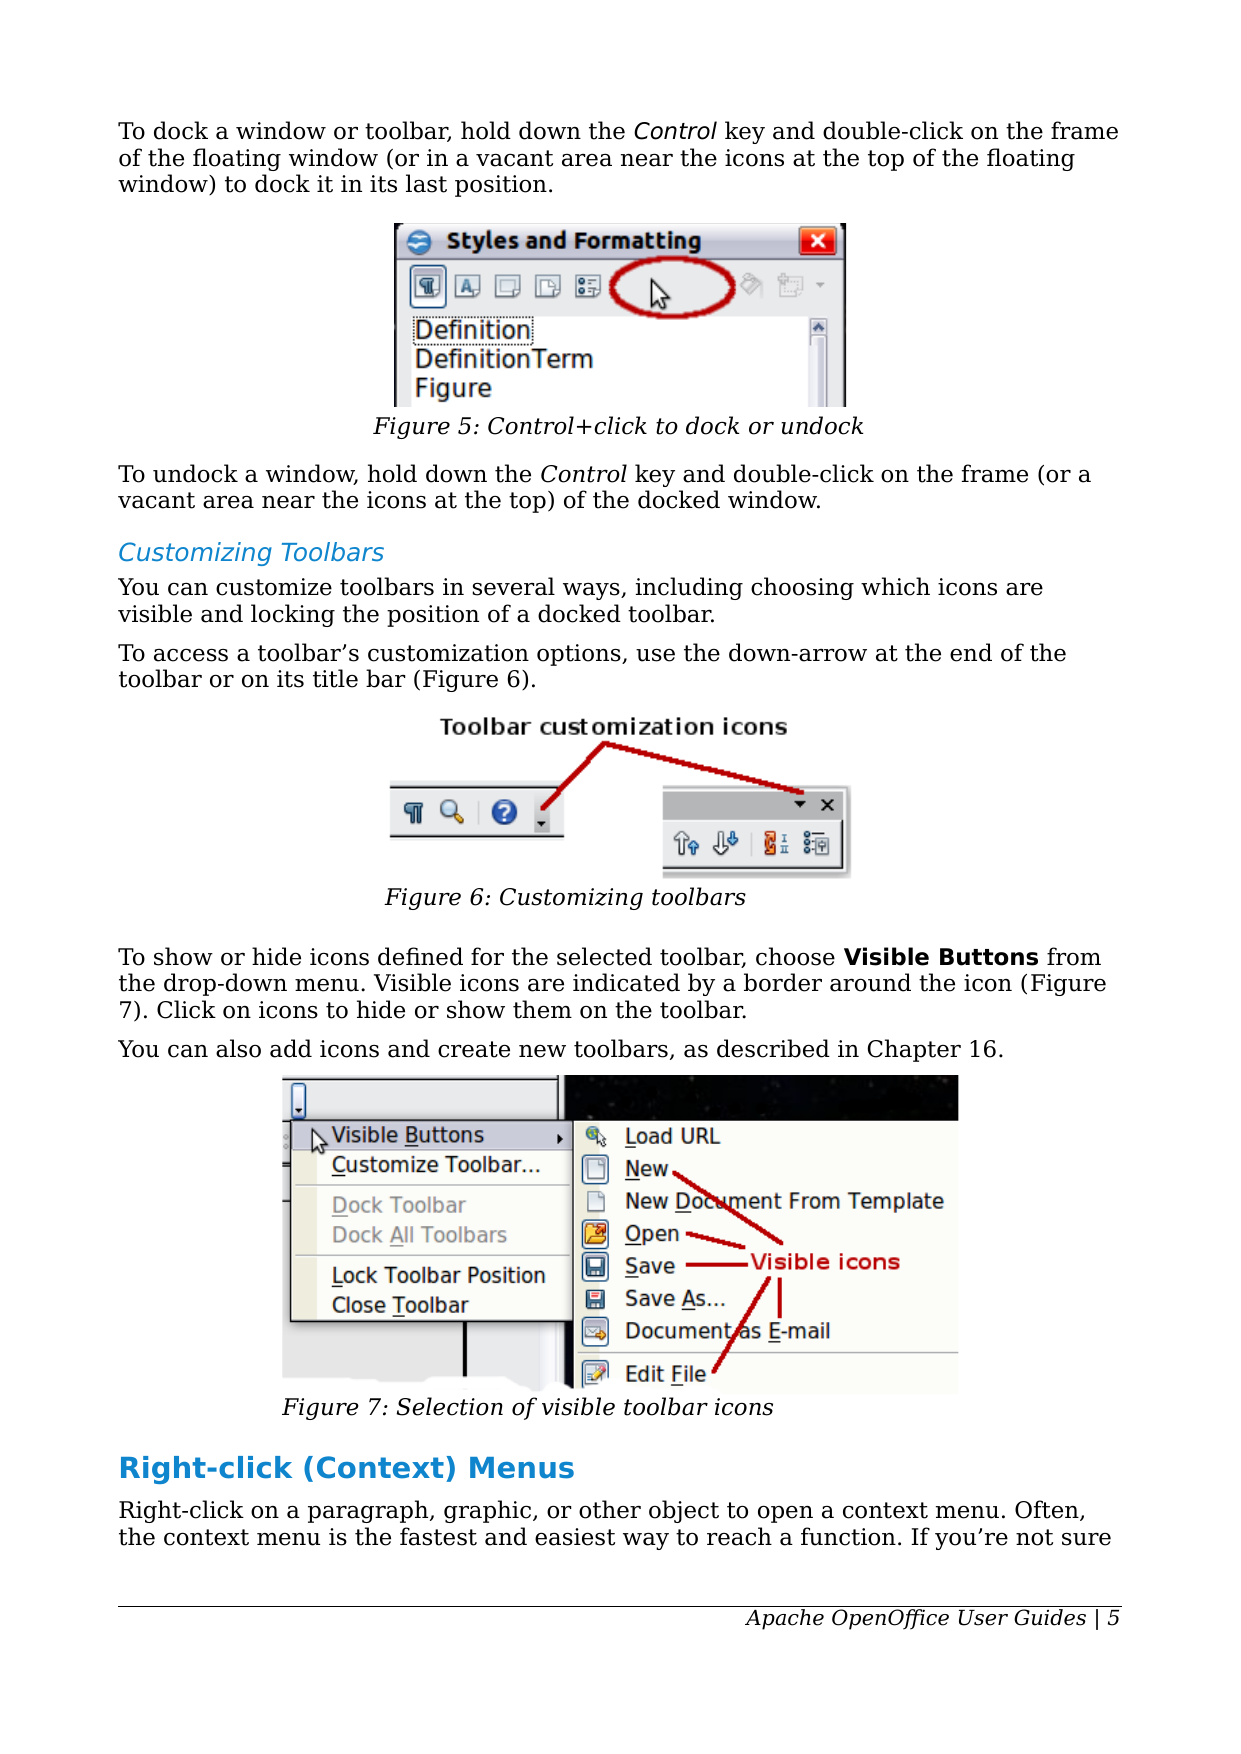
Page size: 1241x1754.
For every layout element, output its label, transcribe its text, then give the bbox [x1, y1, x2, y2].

text Figure 5: Control+click to dock or undock [354, 413, 886, 440]
text Figure 7: Selection of visible toolbar icons [282, 1394, 958, 1421]
text To undock a window, hold down the Control key and double-click on the frame (or a vacant area near the icons at the top) of the docked window. [118, 461, 1122, 514]
text You can customize toolbars in several ways, including choosing which icons are visible and locking the position of a docked toolbar. [118, 574, 1122, 627]
text To access a toolbar’s customization options, use the down-arrow at the end of the toolbar or on its title bar (Figure 6). [118, 640, 1122, 693]
text Right-click on a paragraph, graphic, or other object to open a context menu. Often, the context menu is the fastest and easiest way to reach a function. If you’re not sure [118, 1497, 1122, 1551]
picture [394, 223, 847, 407]
text You can also add icons and create new toolbars, as described in Chapter 16. [118, 1036, 1122, 1063]
text To show or hide icons defined for the selected toolbar, choose Visible Buttons from the drop-down menu. Visible icons are indicated by a border around the icon (Figure 7). Click on icons to hide or show them on the toolbar. [118, 944, 1122, 1024]
picture [282, 1075, 959, 1394]
subtitle Right-click (Context) Menus [118, 1451, 1122, 1485]
text Figure 6: Customizing toolbars [385, 885, 856, 911]
subtitle Customizing Toolbars [118, 538, 1122, 568]
picture [384, 705, 856, 885]
text To dock a window or toolbar, hold down the Control key and double-click on the frame of the floating window (or in a vacant area near the icons at the top of the floating window) to dock it in its last position. [118, 118, 1122, 198]
